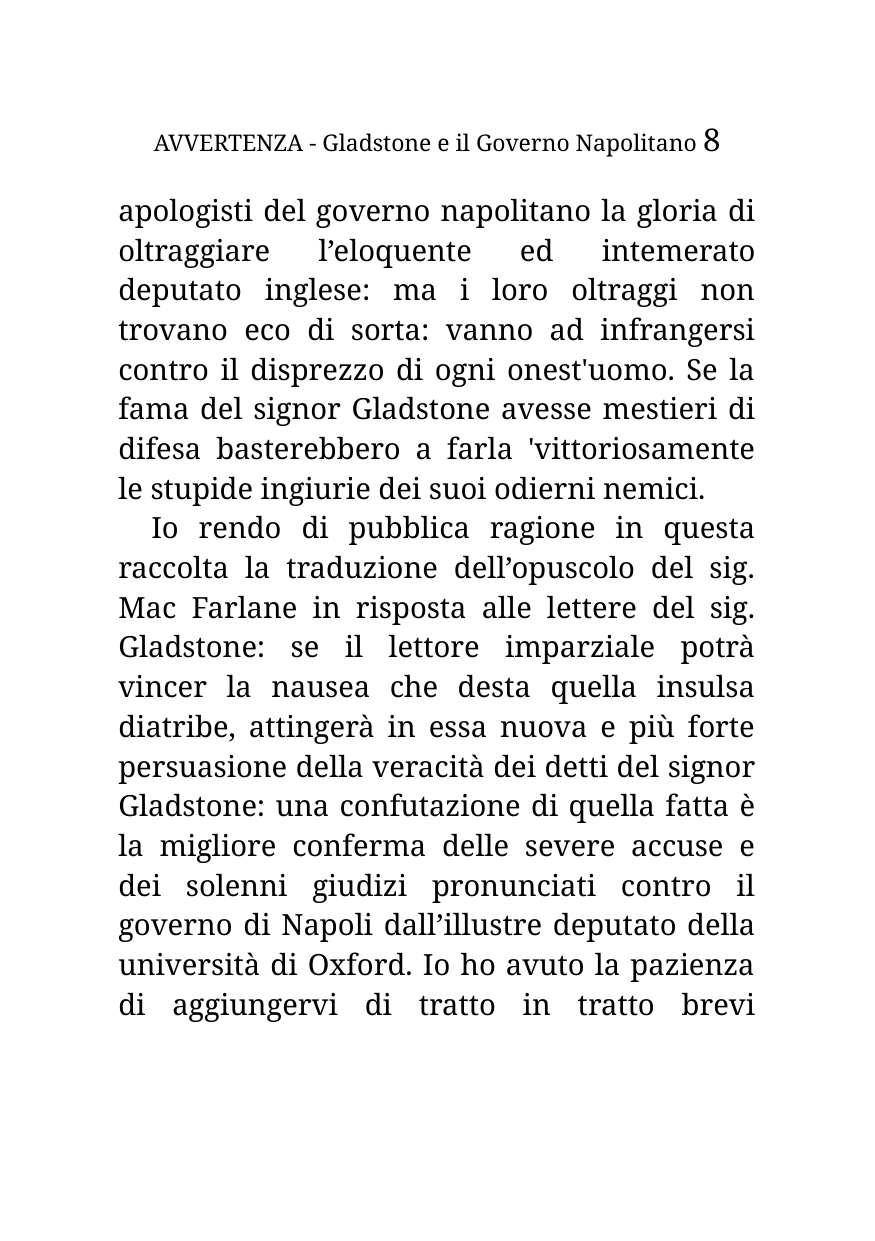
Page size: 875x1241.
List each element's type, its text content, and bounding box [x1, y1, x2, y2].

text apologisti del governo napolitano la gloria di oltraggiare l’eloquente ed intemerato deputato inglese: ma i loro oltraggi non trovano eco di sorta: vanno ad infrangersi contro il disprezzo di ogni onest'uomo. Se la fama del signor Gladstone avesse mestieri di difesa basterebbero a farla 'vittoriosamente le stupide ingiurie dei suoi odierni nemici. [118, 190, 756, 508]
text Io rendo di pubblica ragione in questa raccolta la traduzione dell’opuscolo del sig. Mac Farlane in risposta alle lettere del sig. Gladstone: se il lettore imparziale potrà vincer la nausea che desta quella insulsa diatribe, attingerà in essa nuova e più forte persuasione della veracità dei detti del signor Gladstone: una confutazione di quella fatta è la migliore conferma delle severe accuse e dei solenni giudizi pronunciati contro il governo di Napoli dall’illustre deputato della università di Oxford. Io ho avuto la pazienza di aggiungervi di tratto in tratto brevi [118, 508, 756, 1024]
